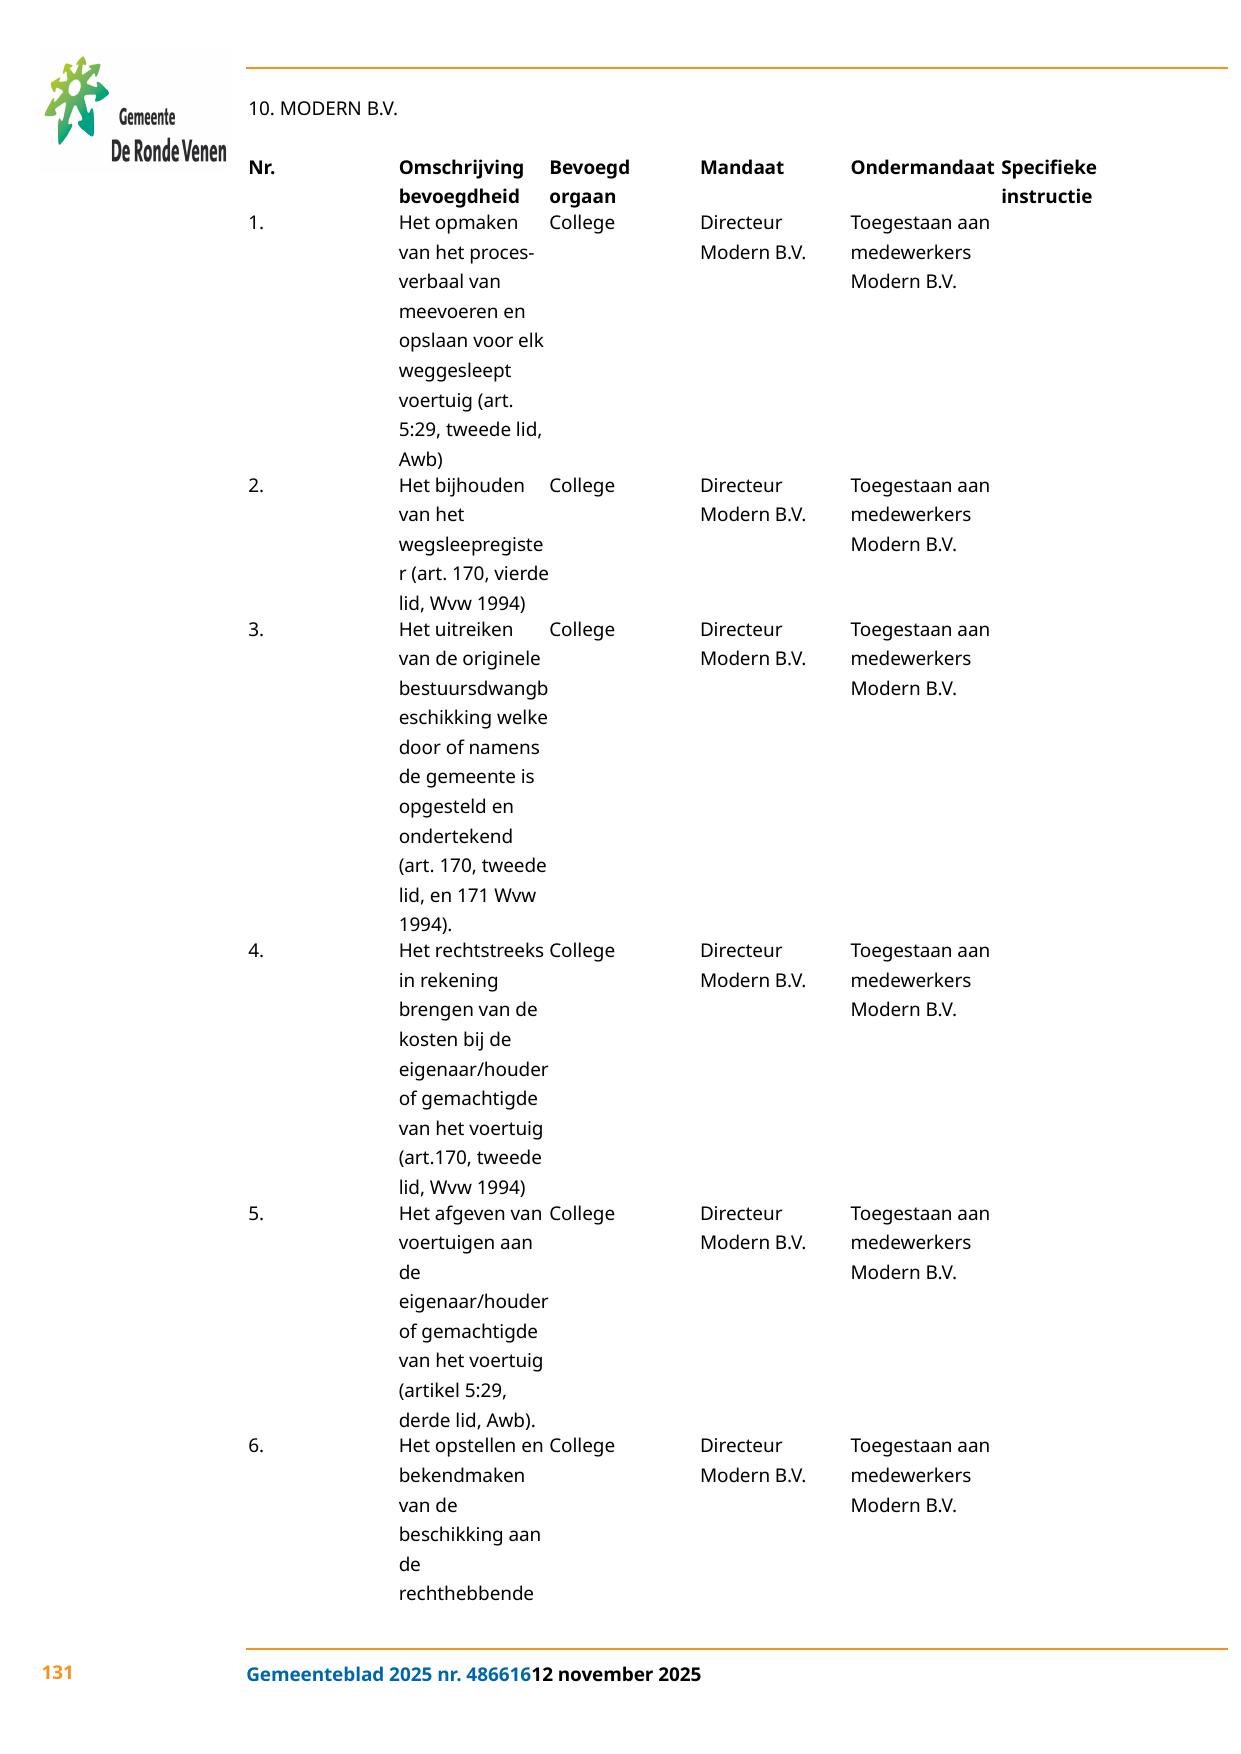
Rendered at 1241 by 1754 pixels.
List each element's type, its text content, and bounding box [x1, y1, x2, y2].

table_cell Toegestaan aan medewerkers Modern B.V. [850, 938, 1001, 1200]
table_cell College [549, 938, 700, 1200]
table_cell Directeur Modern B.V. [700, 938, 850, 1200]
table_header Specifieke instructie [1001, 154, 1152, 209]
table_header Ondermandaat [850, 154, 1001, 209]
table_cell [1001, 616, 1152, 937]
table_header Mandaat [700, 154, 850, 209]
table_cell Het rechtstreeks in rekening brengen van de kosten bij de eigenaar/houder of gemachtigde van het voertuig (art.170, tweede lid, Wvw 1994) [399, 938, 549, 1200]
table_cell [1001, 1433, 1152, 1606]
table_cell 6. [248, 1433, 398, 1606]
table_cell Het opstellen en bekendmaken van de beschikking aan de rechthebbende [399, 1433, 549, 1606]
table_cell Toegestaan aan medewerkers Modern B.V. [850, 209, 1001, 472]
table_cell College [549, 209, 700, 472]
table_cell [1001, 1200, 1152, 1433]
table_cell Directeur Modern B.V. [700, 209, 850, 472]
table_cell 4. [248, 938, 398, 1200]
table_cell Toegestaan aan medewerkers Modern B.V. [850, 1433, 1001, 1606]
table_cell Directeur Modern B.V. [700, 1433, 850, 1606]
table_cell Het bijhouden van het wegsleepregister (art. 170, vierde lid, Wvw 1994) [399, 472, 549, 616]
table_cell 3. [248, 616, 398, 937]
table_header Bevoegd orgaan [549, 154, 700, 209]
table_header Nr. [248, 154, 398, 209]
table_cell College [549, 1433, 700, 1606]
table_cell [1001, 209, 1152, 472]
table_cell Directeur Modern B.V. [700, 1200, 850, 1433]
table_cell Toegestaan aan medewerkers Modern B.V. [850, 616, 1001, 937]
table_cell Directeur Modern B.V. [700, 616, 850, 937]
table_cell 1. [248, 209, 398, 472]
table_cell [1001, 472, 1152, 616]
table_cell 5. [248, 1200, 398, 1433]
table_cell [1001, 938, 1152, 1200]
table_cell College [549, 472, 700, 616]
table_cell Directeur Modern B.V. [700, 472, 850, 616]
table_cell College [549, 1200, 700, 1433]
picture [41, 47, 231, 172]
table_cell 2. [248, 472, 398, 616]
table_cell Het afgeven van voertuigen aan de eigenaar/houder of gemachtigde van het voertuig (artikel 5:29, derde lid, Awb). [399, 1200, 549, 1433]
text 10. MODERN B.V. [248, 95, 1152, 121]
table_cell College [549, 616, 700, 937]
table_header Omschrijving bevoegdheid [399, 154, 549, 209]
table_cell Het uitreiken van de originele bestuursdwangbeschikking welke door of namens de gemeente is opgesteld en ondertekend (art. 170, tweede lid, en 171 Wvw 1994). [399, 616, 549, 937]
table_cell Toegestaan aan medewerkers Modern B.V. [850, 472, 1001, 616]
table_cell Het opmaken van het proces-verbaal van meevoeren en opslaan voor elk weggesleept voertuig (art. 5:29, tweede lid, Awb) [399, 209, 549, 472]
table_cell Toegestaan aan medewerkers Modern B.V. [850, 1200, 1001, 1433]
